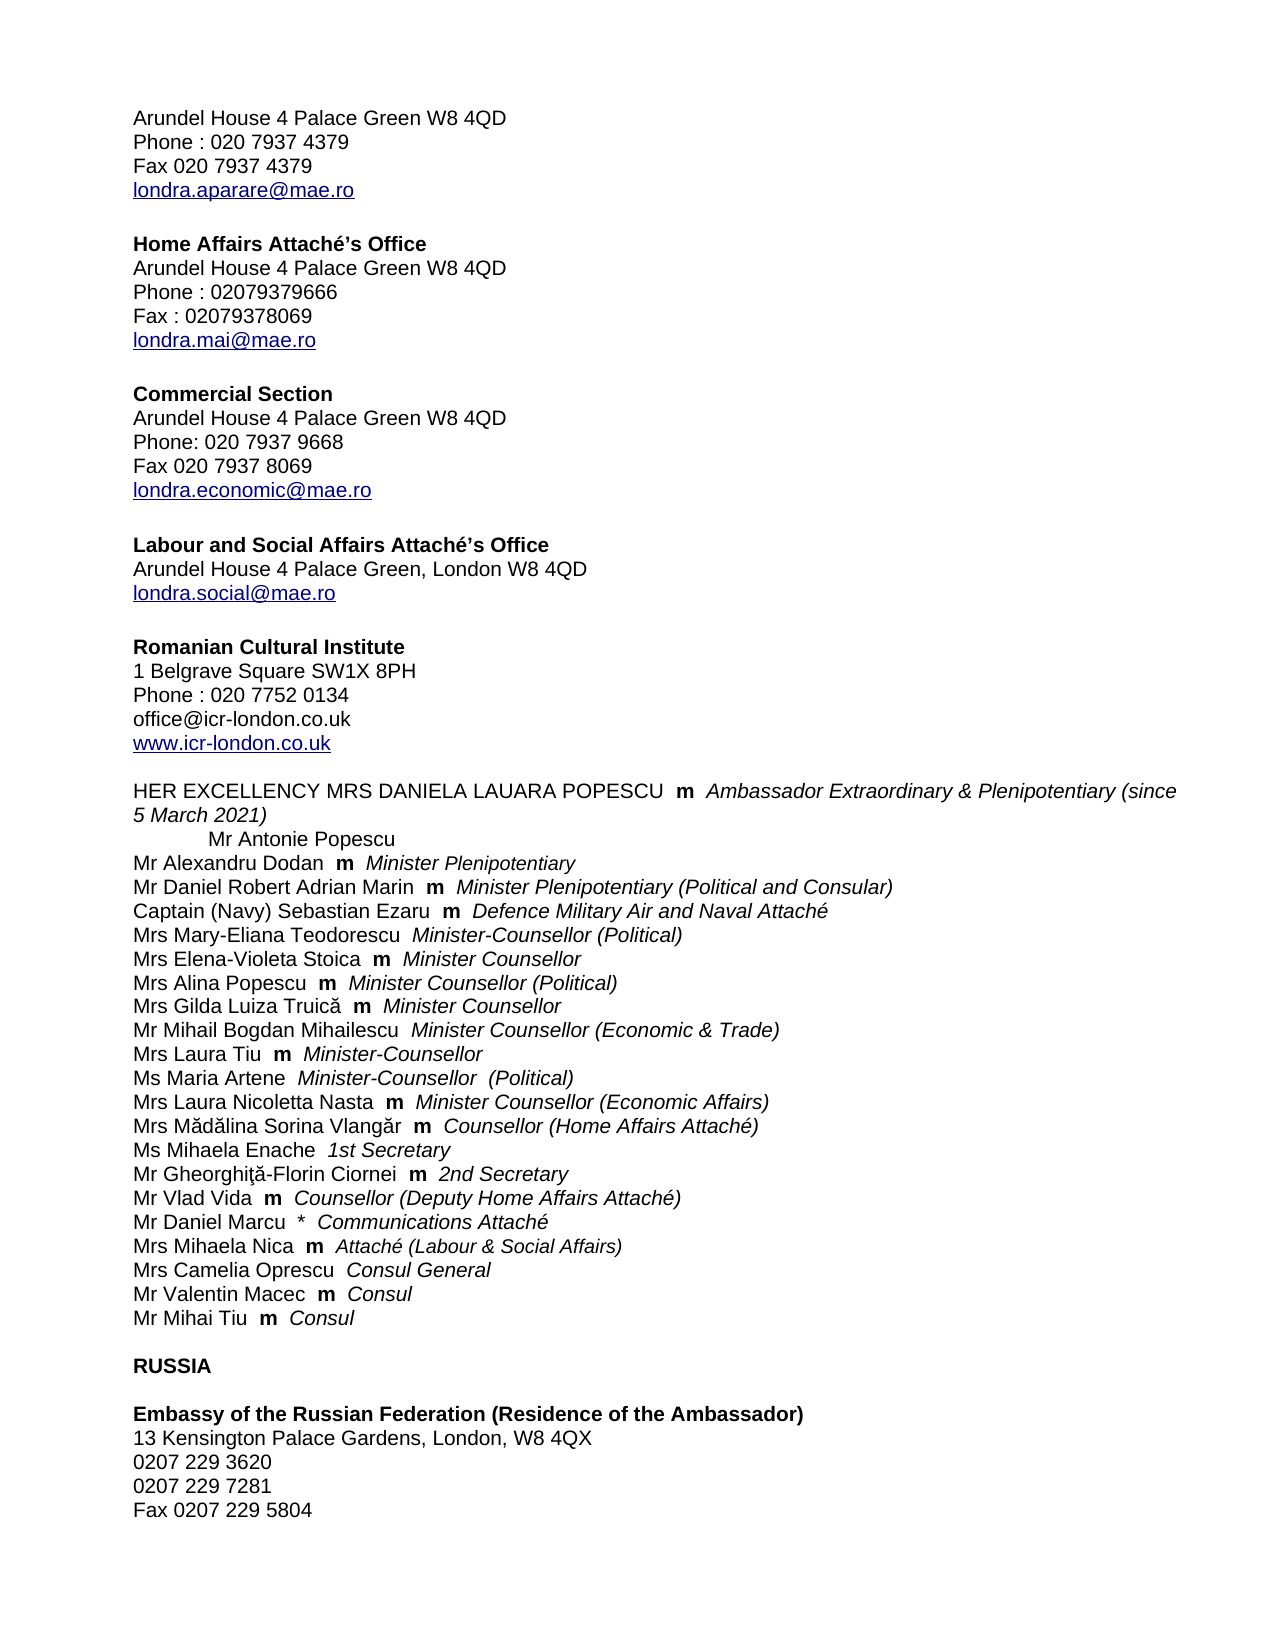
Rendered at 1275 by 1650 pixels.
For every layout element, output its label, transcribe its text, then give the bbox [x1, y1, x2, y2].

text Phone: 020 7937 9668 [133, 430, 1181, 454]
text Mrs Laura Nicoletta Nasta m Minister Counsellor (Economic Affairs) [133, 1090, 1181, 1114]
text Commercial Section [133, 382, 1181, 406]
text HER EXCELLENCY MRS DANIELA LAUARA POPESCU m Ambassador Extraordinary & Plenipotentiary (since 5 March 2021) [133, 779, 1181, 827]
text Mrs Elena-Violeta Stoica m Minister Counsellor [133, 946, 1181, 970]
text Arundel House 4 Palace Green W8 4QD [133, 406, 1181, 430]
text Fax 020 7937 4379 [133, 153, 1181, 177]
text Mrs Gilda Luiza Truică m Minister Counsellor [133, 994, 1181, 1018]
text Fax 020 7937 8069 [133, 454, 1181, 478]
text Mrs Laura Tiu m Minister-Counsellor [133, 1042, 1181, 1066]
text Arundel House 4 Palace Green W8 4QD [133, 256, 1181, 280]
text Arundel House 4 Palace Green W8 4QD [133, 106, 1181, 129]
text Mrs Mădălina Sorina Vlangăr m Counsellor (Home Affairs Attaché) [133, 1114, 1181, 1138]
text office@icr-london.co.uk [133, 707, 1181, 731]
text Fax 0207 229 5804 [133, 1497, 1181, 1521]
text londra.aparare@mae.ro [133, 177, 1181, 201]
text londra.mai@mae.ro [133, 328, 1181, 352]
text Mr Mihai Tiu m Consul [133, 1306, 1181, 1330]
text 0207 229 3620 [133, 1449, 1181, 1473]
text RUSSIA [133, 1354, 1181, 1378]
text Mrs Mary-Eliana Teodorescu Minister-Counsellor (Political) [133, 922, 1181, 946]
text Mr Gheorghiţă-Florin Ciornei m 2nd Secretary [133, 1162, 1181, 1186]
text Captain (Navy) Sebastian Ezaru m Defence Military Air and Naval Attaché [133, 898, 1181, 922]
text Mrs Alina Popescu m Minister Counsellor (Political) [133, 970, 1181, 994]
text Mr Antonie Popescu [133, 827, 1181, 851]
text 0207 229 7281 [133, 1473, 1181, 1497]
text Mrs Camelia Oprescu Consul General [133, 1258, 1181, 1282]
text londra.social@mae.ro [133, 580, 1181, 604]
text Mr Daniel Marcu * Communications Attaché [133, 1210, 1181, 1234]
text Ms Maria Artene Minister-Counsellor (Political) [133, 1066, 1181, 1090]
text Home Affairs Attaché’s Office [133, 232, 1181, 256]
text Mr Valentin Macec m Consul [133, 1282, 1181, 1306]
text Romanian Cultural Institute [133, 635, 1181, 659]
text Phone : 02079379666 [133, 280, 1181, 304]
text 1 Belgrave Square SW1X 8PH [133, 659, 1181, 683]
text Mr Vlad Vida m Counsellor (Deputy Home Affairs Attaché) [133, 1186, 1181, 1210]
text londra.economic@mae.ro [133, 478, 1181, 502]
text Mr Mihail Bogdan Mihailescu Minister Counsellor (Economic & Trade) [133, 1018, 1181, 1042]
text Fax : 02079378069 [133, 304, 1181, 328]
text 13 Kensington Palace Gardens, London, W8 4QX [133, 1426, 1181, 1449]
text Labour and Social Affairs Attaché’s Office [133, 532, 1181, 556]
text Mr Alexandru Dodan m Minister Plenipotentiary [133, 851, 1181, 874]
text www.icr-london.co.uk [133, 731, 1181, 755]
text Arundel House 4 Palace Green, London W8 4QD [133, 556, 1181, 580]
text Mr Daniel Robert Adrian Marin m Minister Plenipotentiary (Political and Consular) [133, 874, 1181, 898]
text Mrs Mihaela Nica m Attaché (Labour & Social Affairs) [133, 1234, 1181, 1258]
text Phone : 020 7752 0134 [133, 683, 1181, 707]
text Ms Mihaela Enache 1st Secretary [133, 1138, 1181, 1162]
text Phone : 020 7937 4379 [133, 129, 1181, 153]
text Embassy of the Russian Federation (Residence of the Ambassador) [133, 1402, 1181, 1426]
